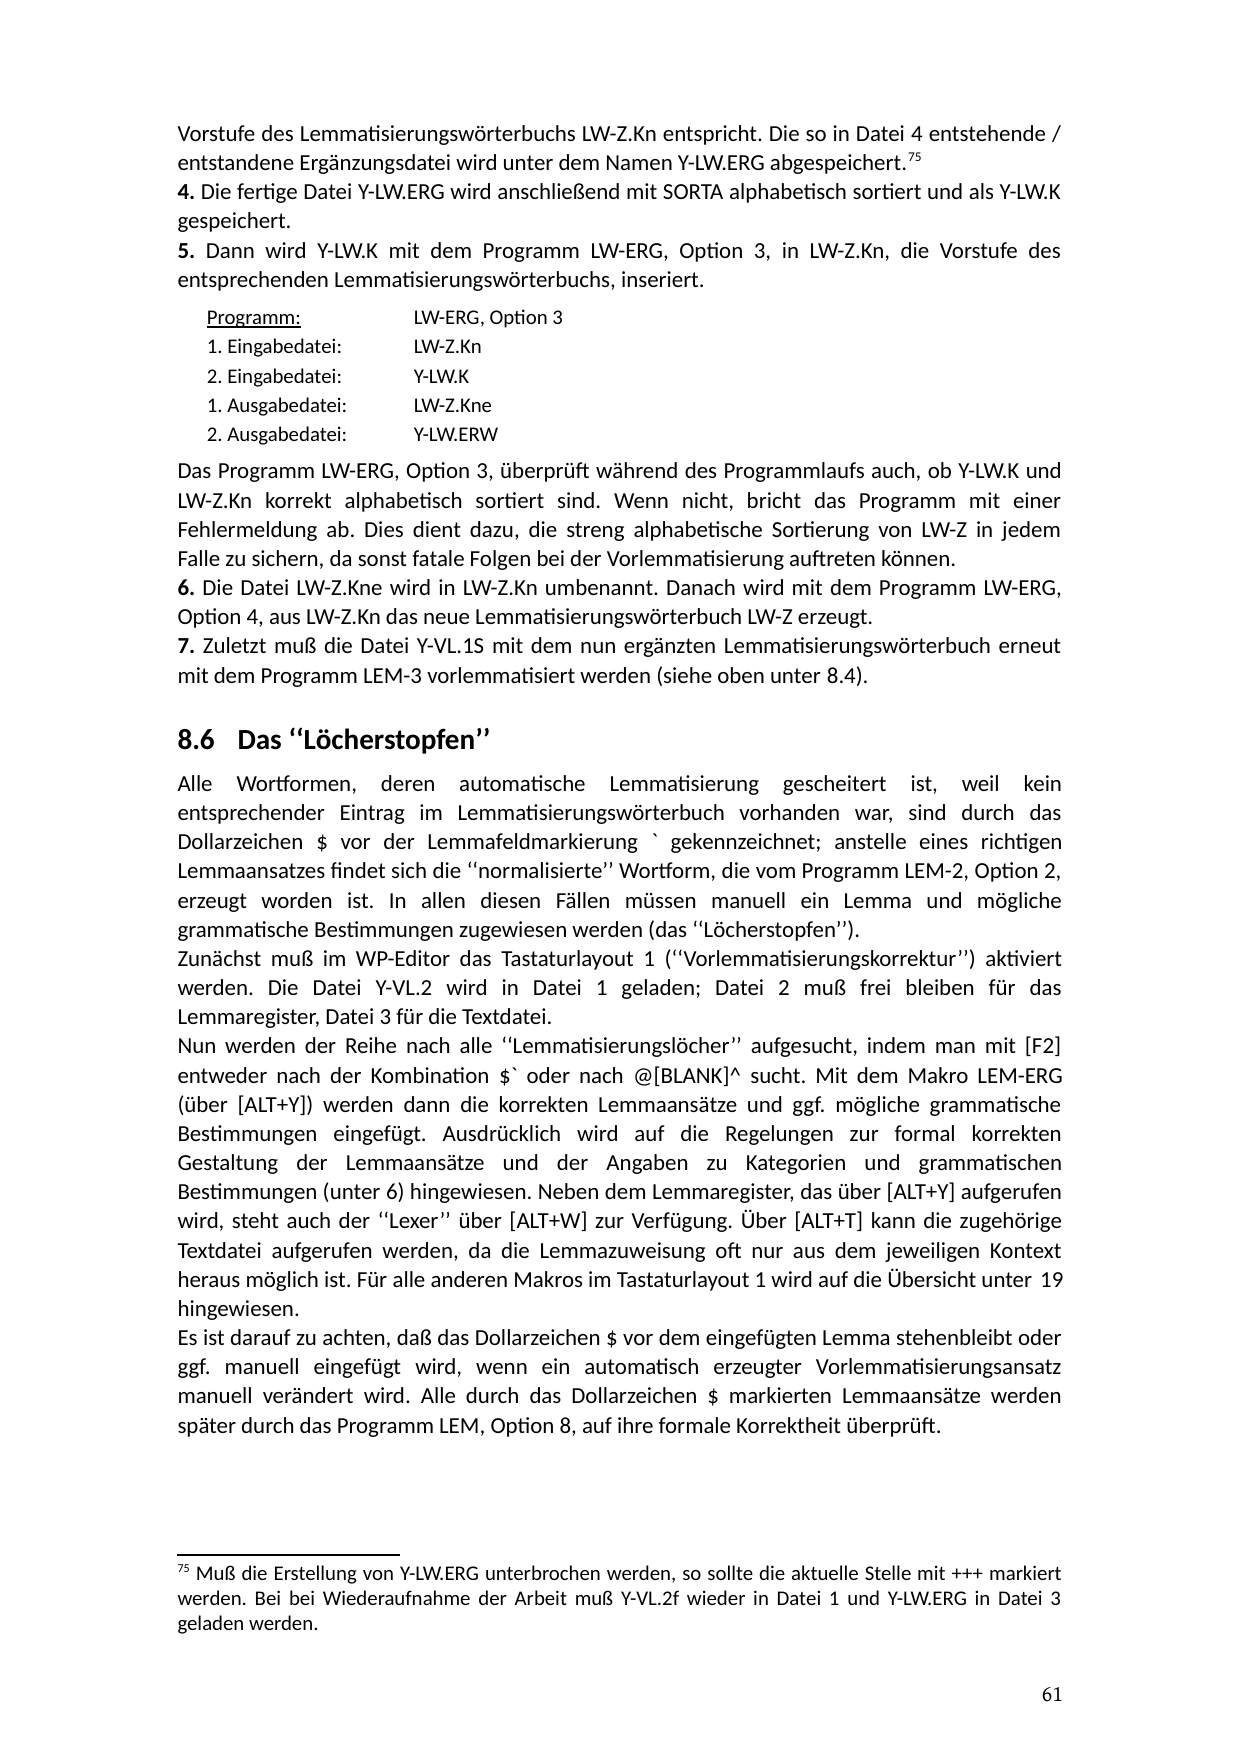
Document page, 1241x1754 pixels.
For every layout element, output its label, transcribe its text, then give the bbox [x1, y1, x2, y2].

text Vorstufe des Lemmatisierungswörterbuchs LW-Z.Kn entspricht. Die so in Datei 4 entstehende / entstandene Ergänzungsdatei wird unter dem Namen Y-LW.ERG abgespeichert. [177, 118, 1063, 176]
text Nun werden der Reihe nach alle ‘‘Lemmatisierungslöcher’’ aufgesucht, indem man mit [F2] entweder nach der Kombination $` oder nach @[BLANK]^ sucht. Mit dem Makro LEM-ERG (über [ALT+Y]) werden dann die korrekten Lemmaansätze und ggf. mögliche grammatische Bestimmungen eingefügt. Ausdrücklich wird auf die Regelungen zur formal korrekten Gestaltung der Lemmaansätze und der Angaben zu Kategorien und grammatischen Bestimmungen (unter 6) hingewiesen. Neben dem Lemmaregister, das über [ALT+Y] aufgerufen wird, steht auch der ‘‘Lexer’’ über [ALT+W] zur Verfügung. Über [ALT+T] kann die zugehörige Textdatei aufgerufen werden, da die Lemmazuweisung oft nur aus dem jeweiligen Kontext heraus möglich ist. Für alle anderen Makros im Tastaturlayout 1 wird auf die Übersicht unter 19 hingewiesen. [177, 1031, 1063, 1322]
text Zunächst muß im WP-Editor das Tastaturlayout 1 (‘‘Vorlemmatisierungskorrektur’’) aktiviert werden. Die Datei Y-VL.2 wird in Datei 1 geladen; Datei 2 muß frei bleiben für das Lemmaregister, Datei 3 für die Textdatei. [177, 943, 1063, 1031]
text Es ist darauf zu achten, daß das Dollarzeichen $ vor dem eingefügten Lemma stehenbleibt oder ggf. manuell eingefügt wird, wenn ein automatisch erzeugter Vorlemmatisierungsansatz manuell verändert wird. Alle durch das Dollarzeichen $ markierten Lemmaansätze werden später durch das Programm LEM, Option 8, auf ihre formale Korrektheit überprüft. [177, 1322, 1063, 1439]
text Das Programm LW-ERG, Option 3, überprüft während des Programmlaufs auch, ob Y-LW.K und LW-Z.Kn korrekt alphabetisch sortiert sind. Wenn nicht, bricht das Programm mit einer Fehlermeldung ab. Dies dient dazu, die streng alphabetische Sortierung von LW-Z in jedem Falle zu sichern, da sonst fatale Folgen bei der Vorlemmatisierung auftreten können. [177, 456, 1063, 572]
text 1. Ausgabedatei: LW-Z.Kne [207, 389, 1063, 418]
text 2. Ausgabedatei: Y-LW.ERW [207, 418, 1063, 447]
subtitle Das ‘‘Löcherstopfen’’ [177, 726, 1063, 756]
text Alle Wortformen, deren automatische Lemmatisierung gescheitert ist, weil kein entsprechender Eintrag im Lemmatisierungswörterbuch vorhanden war, sind durch das Dollarzeichen $ vor der Lemmafeldmarkierung ` gekennzeichnet; anstelle eines richtigen Lemmaansatzes findet sich die ‘‘normalisierte’’ Wortform, die vom Programm LEM-2, Option 2, erzeugt worden ist. In allen diesen Fällen müssen manuell ein Lemma und mögliche grammatische Bestimmungen zugewiesen werden (das ‘‘Löcherstopfen’’). [177, 768, 1063, 943]
text 6. Die Datei LW-Z.Kne wird in LW-Z.Kn umbenannt. Danach wird mit dem Programm LW-ERG, Option 4, aus LW-Z.Kn das neue Lemmatisierungswörterbuch LW-Z erzeugt. [177, 572, 1063, 631]
text 5. Dann wird Y-LW.K mit dem Programm LW-ERG, Option 3, in LW-Z.Kn, die Vorstufe des entsprechenden Lemmatisierungswörterbuchs, inseriert. [177, 235, 1063, 293]
text Muß die Erstellung von Y-LW.ERG unterbrochen werden, so sollte die aktuelle Stelle mit +++ markiert werden. Bei bei Wiederaufnahme der Arbeit muß Y-VL.2f wieder in Datei 1 und Y-LW.ERG in Datei 3 geladen werden. [177, 1561, 1063, 1636]
text 7. Zuletzt muß die Datei Y-VL.1S mit dem nun ergänzten Lemmatisierungswörterbuch erneut mit dem Programm LEM-3 vorlemmatisiert werden (siehe oben unter 8.4). [177, 631, 1063, 689]
text 2. Eingabedatei: Y-LW.K [207, 360, 1063, 389]
text 1. Eingabedatei: LW-Z.Kn [207, 331, 1063, 360]
text Programm: LW-ERG, Option 3 [207, 301, 1063, 331]
text 4. Die fertige Datei Y-LW.ERG wird anschließend mit SORTA alphabetisch sortiert und als Y-LW.K gespeichert. [177, 176, 1063, 235]
